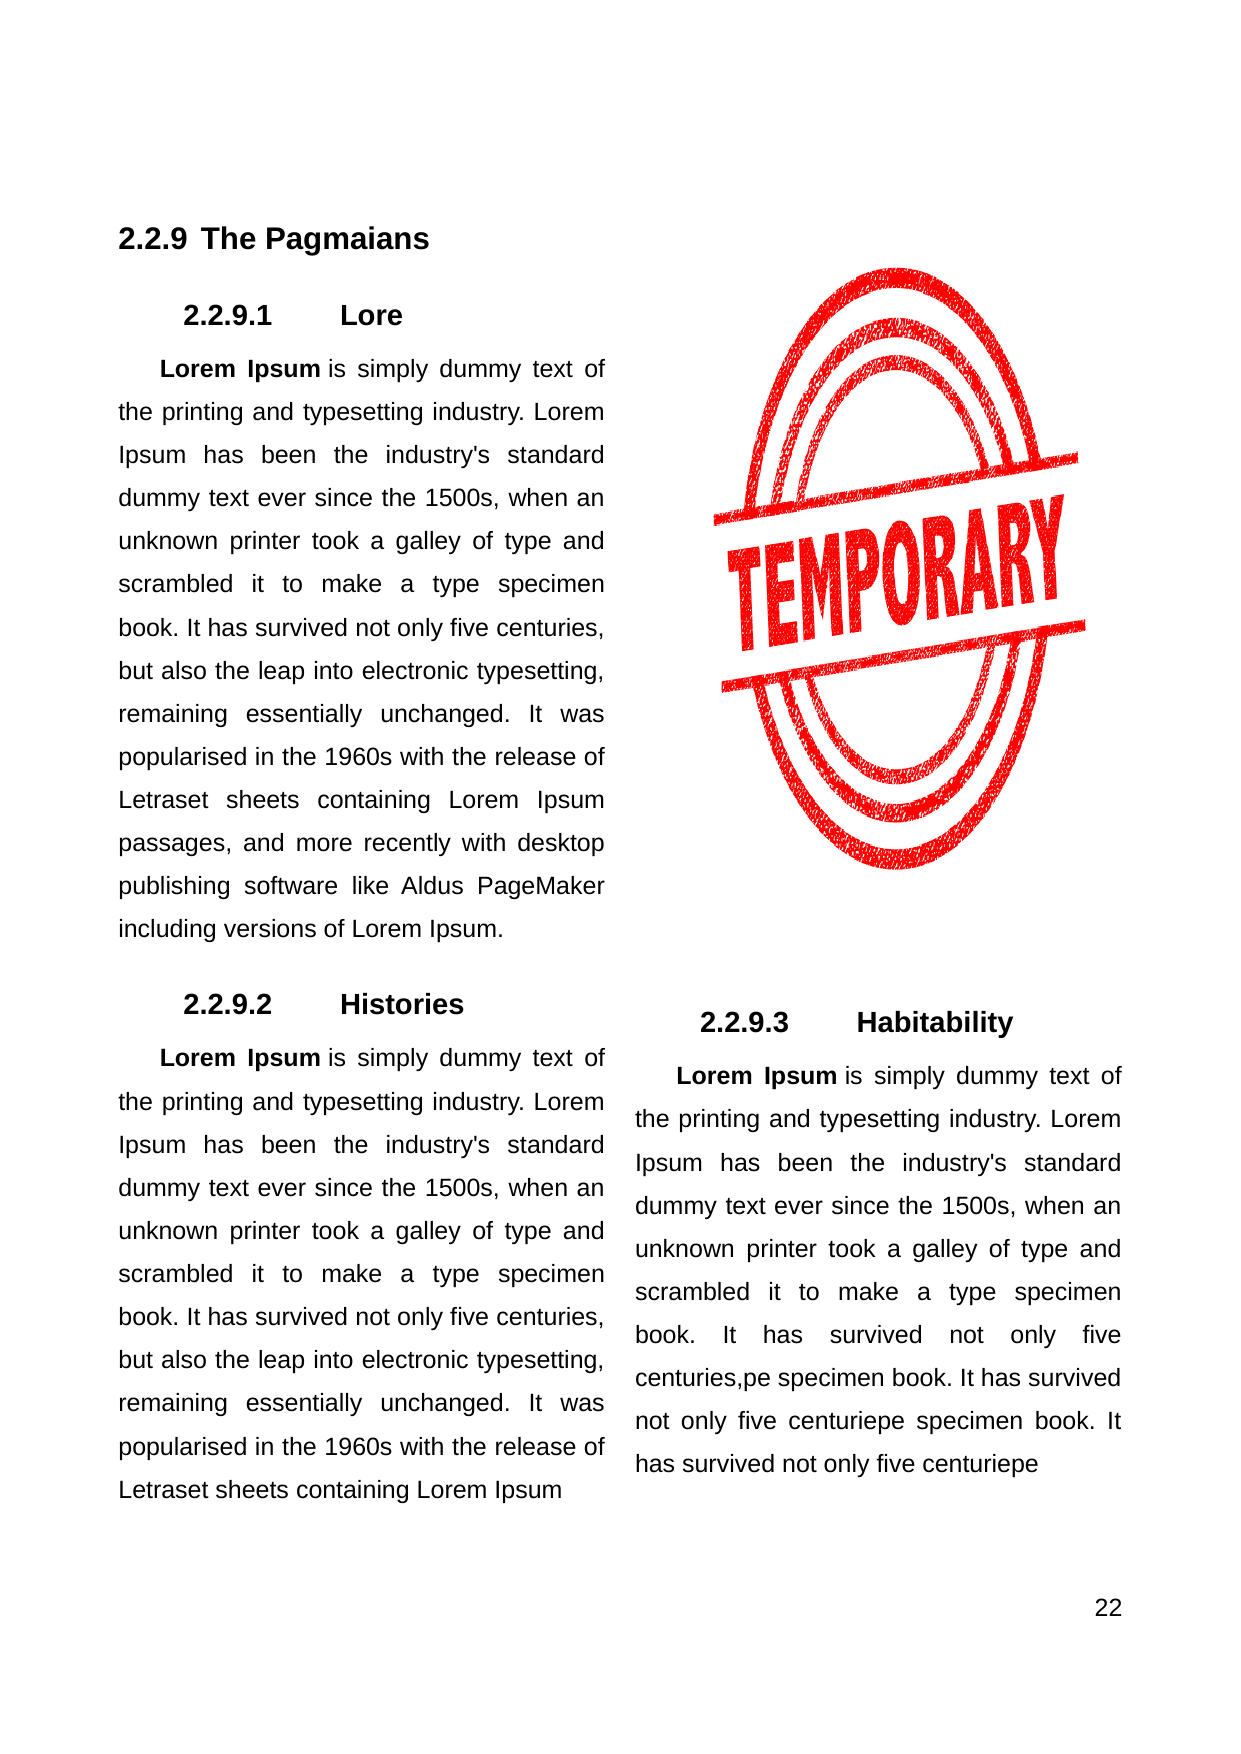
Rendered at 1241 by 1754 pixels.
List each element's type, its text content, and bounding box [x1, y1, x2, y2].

subtitle Habitability [635, 1005, 1122, 1038]
subtitle Histories [118, 987, 605, 1021]
text Lorem Ipsum is simply dummy text of the printing and typesetting industry. Lorem Ipsum has been the industry's standard dummy text ever since the 1500s, when an unknown printer took a galley of type and scrambled it to make a type specimen book. It has survived not only five centuries, but also the leap into electronic typesetting, remaining essentially unchanged. It was popularised in the 1960s with the release of Letraset sheets containing Lorem Ipsum passages, and more recently with desktop publishing software like Aldus PageMaker including versions of Lorem Ipsum. [118, 354, 605, 943]
text Lorem Ipsum is simply dummy text of the printing and typesetting industry. Lorem Ipsum has been the industry's standard dummy text ever since the 1500s, when an unknown printer took a galley of type and scrambled it to make a type specimen book. It has survived not only five centuries, but also the leap into electronic typesetting, remaining essentially unchanged. It was popularised in the 1960s with the release of Letraset sheets containing Lorem Ipsum [118, 1043, 605, 1503]
text Lorem Ipsum is simply dummy text of the printing and typesetting industry. Lorem Ipsum has been the industry's standard dummy text ever since the 1500s, when an unknown printer took a galley of type and scrambled it to make a type specimen book. It has survived not only five centuries,pe specimen book. It has survived not only five centuriepe specimen book. It has survived not only five centuriepe [635, 1061, 1122, 1478]
subtitle The Pagmaians [118, 220, 605, 256]
subtitle Lore [118, 298, 605, 331]
picture [640, 235, 1138, 918]
